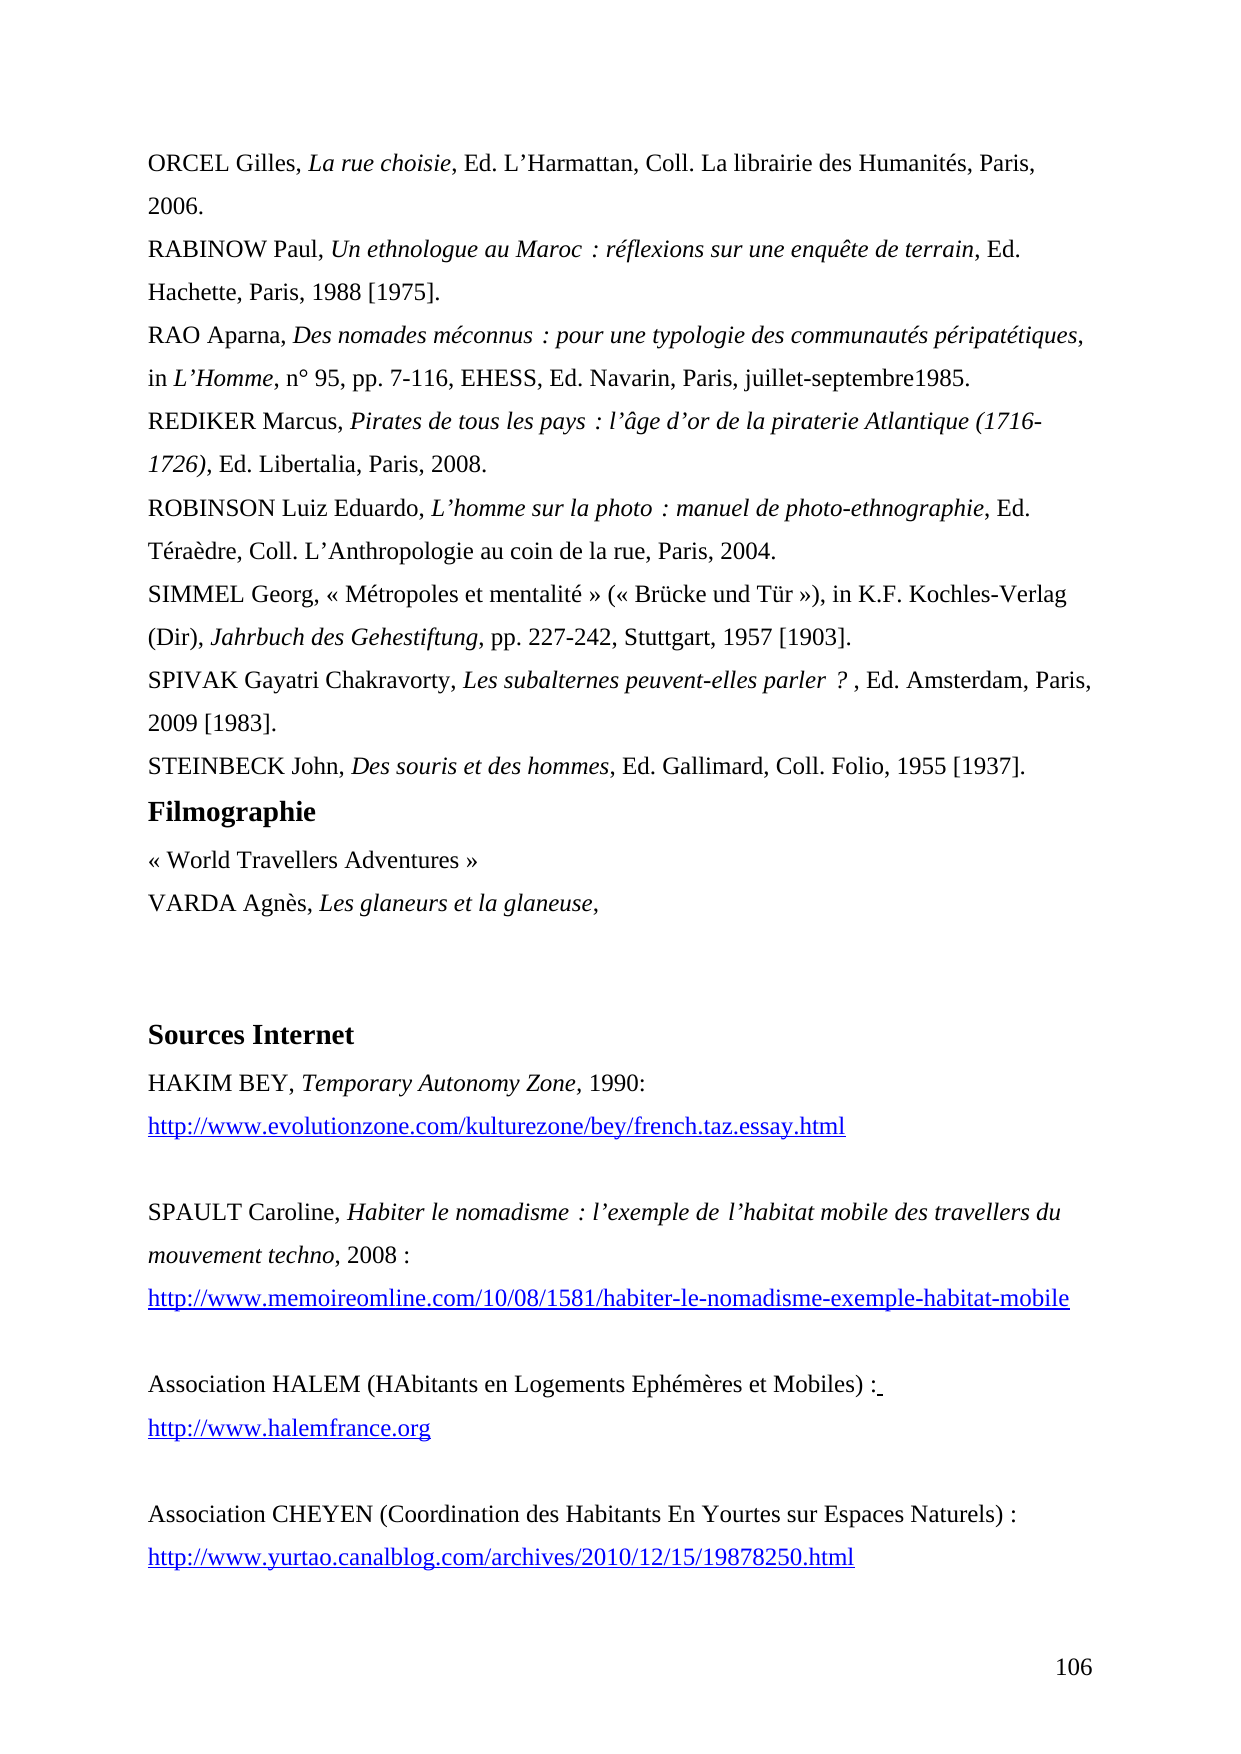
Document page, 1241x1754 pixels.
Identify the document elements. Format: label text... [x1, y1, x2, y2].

text SPAULT Caroline, Habiter le nomadisme : l’exemple de l’habitat mobile des travellers du mouvement techno, 2008 : [148, 1197, 1093, 1269]
text SIMMEL Georg, « Métropoles et mentalité » (« Brücke und Tür »), in K.F. Kochles-Verlag (Dir), Jahrbuch des Gehestiftung, pp. 227-242, Stuttgart, 1957 [1903]. [148, 579, 1093, 651]
text HAKIM BEY, Temporary Autonomy Zone, 1990: http://www.evolutionzone.com/kulturezone/bey/french.taz.essay.html [148, 1068, 1093, 1139]
text RABINOW Paul, Un ethnologue au Maroc : réflexions sur une enquête de terrain, Ed. Hachette, Paris, 1988 [1975]. [148, 234, 1093, 306]
text Filmographie [148, 794, 1093, 828]
text http://www.memoireomline.com/10/08/1581/habiter-le-nomadisme-exemple-habitat-mobile [148, 1283, 1093, 1312]
text Sources Internet [148, 1017, 1093, 1051]
text ROBINSON Luiz Eduardo, L’homme sur la photo : manuel de photo-ethnographie, Ed. Téraèdre, Coll. L’Anthropologie au coin de la rue, Paris, 2004. [148, 493, 1093, 564]
text STEINBECK John, Des souris et des hommes, Ed. Gallimard, Coll. Folio, 1955 [1937]. [148, 751, 1093, 780]
text http://www.yurtao.canalblog.com/archives/2010/12/15/19878250.html [148, 1542, 1093, 1571]
text Association CHEYEN (Coordination des Habitants En Yourtes sur Espaces Naturels) : [148, 1499, 1093, 1528]
text Association HALEM (HAbitants en Logements Ephémères et Mobiles) : http://www.halemfrance.org [148, 1369, 1093, 1441]
text SPIVAK Gayatri Chakravorty, Les subalternes peuvent-elles parler ? , Ed. Amsterdam, Paris, 2009 [1983]. [148, 665, 1093, 737]
text RAO Aparna, Des nomades méconnus : pour une typologie des communautés péripatétiques, in L’Homme, n° 95, pp. 7-116, EHESS, Ed. Navarin, Paris, juillet-septembre1985. [148, 320, 1093, 392]
text « World Travellers Adventures » [148, 845, 1093, 873]
text ORCEL Gilles, La rue choisie, Ed. L’Harmattan, Coll. La librairie des Humanités, Paris, 2006. [148, 148, 1093, 219]
text VARDA Agnès, Les glaneurs et la glaneuse, [148, 888, 1093, 917]
text REDIKER Marcus, Pirates de tous les pays : l’âge d’or de la piraterie Atlantique (1716-1726), Ed. Libertalia, Paris, 2008. [148, 406, 1093, 478]
